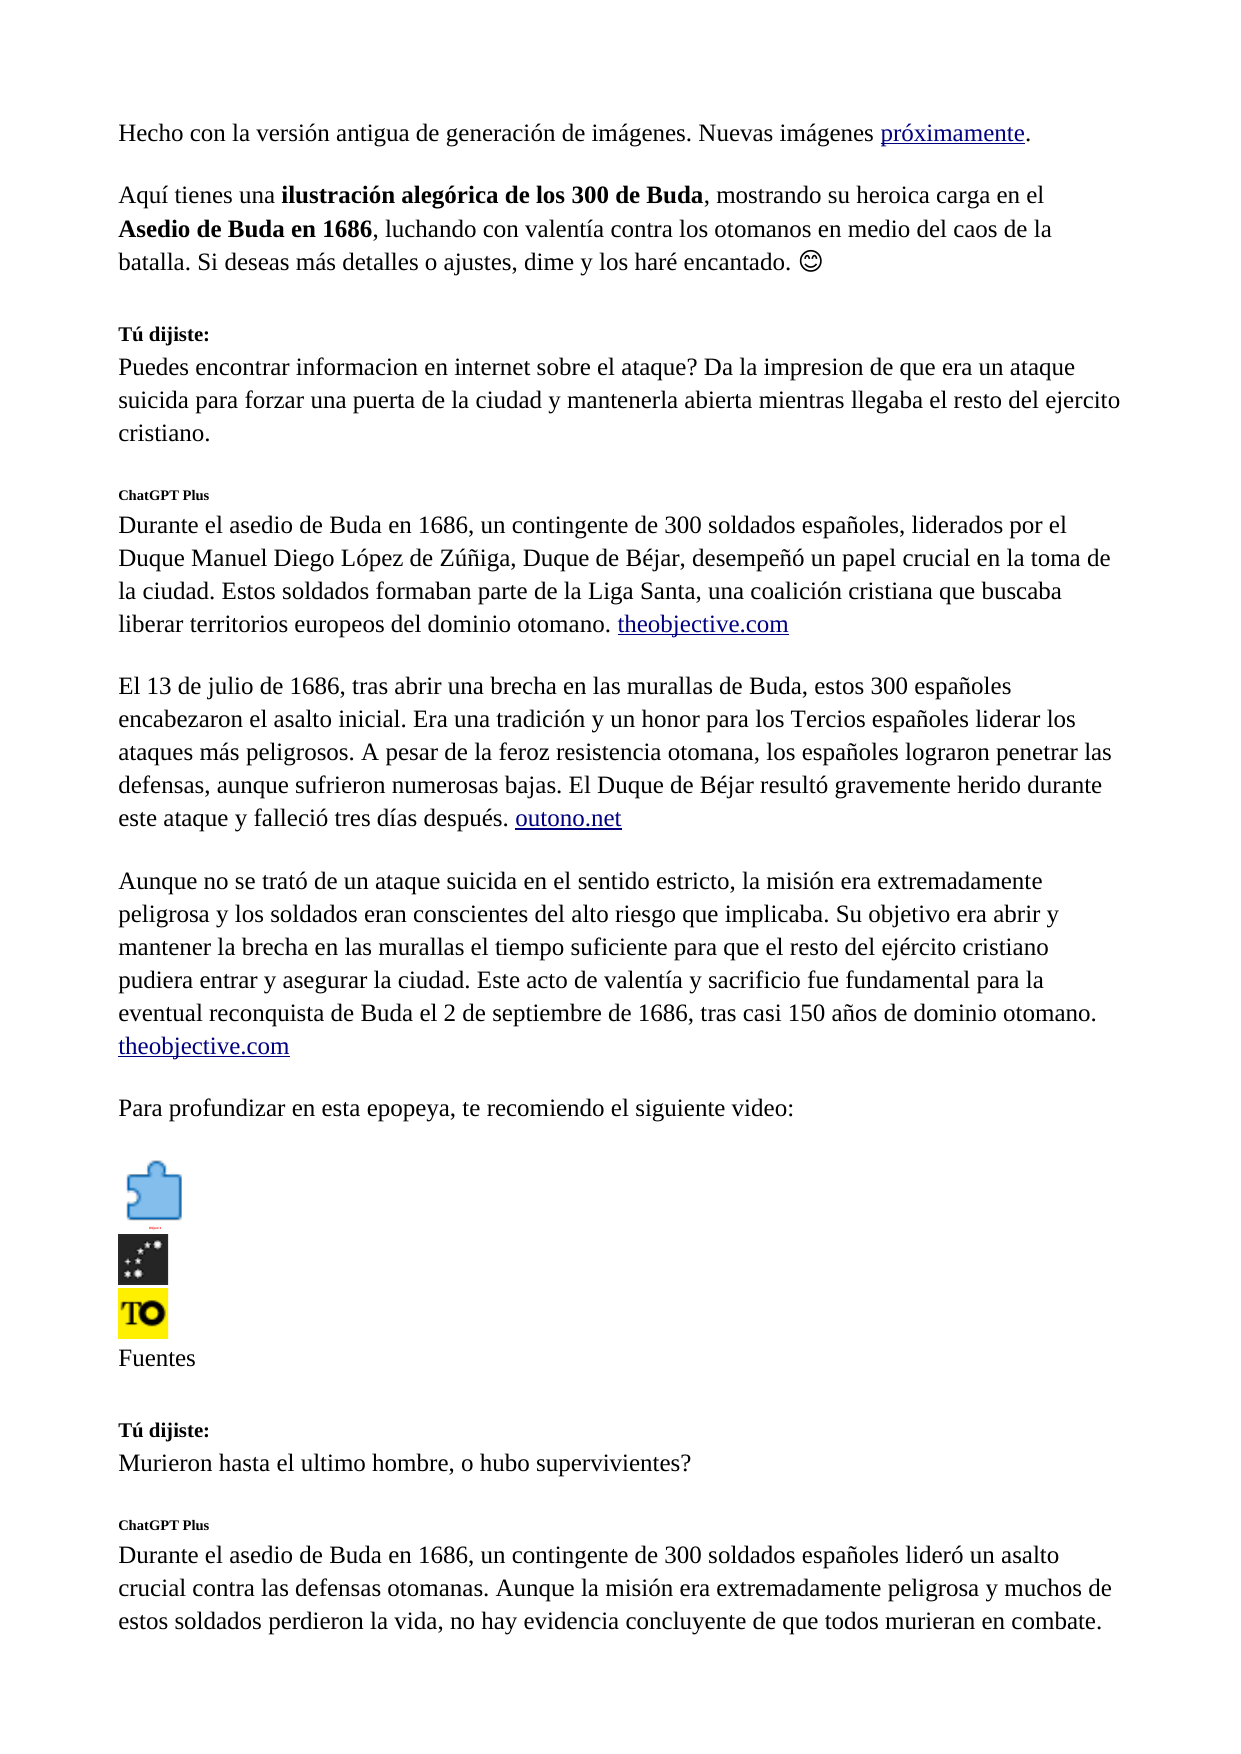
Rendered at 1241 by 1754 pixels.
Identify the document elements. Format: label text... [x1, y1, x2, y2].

text El 13 de julio de 1686, tras abrir una brecha en las murallas de Buda, estos 300 españoles encabezaron el asalto inicial. Era una tradición y un honor para los Tercios españoles liderar los ataques más peligrosos. A pesar de la feroz resistencia otomana, los españoles lograron penetrar las defensas, aunque sufrieron numerosas bajas. El Duque de Béjar resultó gravemente herido durante este ataque y falleció tres días después. outono.net [118, 671, 1122, 832]
subtitle Tú dijiste: [118, 1418, 1122, 1442]
text Aquí tienes una ilustración alegórica de los 300 de Buda, mostrando su heroica carga en el Asedio de Buda en 1686, luchando con valentía contra los otomanos en medio del caos de la batalla. Si deseas más detalles o ajustes, dime y los haré encantado. 😊 [118, 181, 1122, 275]
text Aunque no se trató de un ataque suicida en el sentido estricto, la misión era extremadamente peligrosa y los soldados eran conscientes del alto riesgo que implicaba. Su objetivo era abrir y mantener la brecha en las murallas el tiempo suficiente para que el resto del ejército cristiano pudiera entrar y asegurar la ciudad. Este acto de valentía y sacrificio fue fundamental para la eventual reconquista de Buda el 2 de septiembre de 1686, tras casi 150 años de dominio otomano. theobjective.com [118, 866, 1122, 1060]
text Para profundizar en esta epopeya, te recomiendo el siguiente video: [118, 1093, 1122, 1122]
text Puedes encontrar informacion en internet sobre el ataque? Da la impresion de que era un ataque suicida para forzar una puerta de la ciudad y mantenerla abierta mientras llegaba el resto del ejercito cristiano. [118, 352, 1122, 447]
text Fuentes [118, 1343, 1122, 1371]
subtitle ChatGPT Plus [118, 487, 1122, 503]
text Murieron hasta el ultimo hombre, o hubo supervivientes? [118, 1448, 1122, 1477]
text Hecho con la versión antigua de generación de imágenes. Nuevas imágenes próximamente. [118, 118, 1122, 147]
text Durante el asedio de Buda en 1686, un contingente de 300 soldados españoles, liderados por el Duque Manuel Diego López de Zúñiga, Duque de Béjar, desempeñó un papel crucial en la toma de la ciudad. Estos soldados formaban parte de la Liga Santa, una coalición cristiana que buscaba liberar territorios europeos del dominio otomano. theobjective.com [118, 510, 1122, 638]
subtitle ChatGPT Plus [118, 1517, 1122, 1533]
picture [118, 1288, 169, 1339]
picture [118, 1234, 169, 1285]
subtitle Tú dijiste: [118, 322, 1122, 346]
text Durante el asedio de Buda en 1686, un contingente de 300 soldados españoles lideró un asalto crucial contra las defensas otomanas. Aunque la misión era extremadamente peligrosa y muchos de estos soldados perdieron la vida, no hay evidencia concluyente de que todos murieran en combate. [118, 1540, 1122, 1634]
